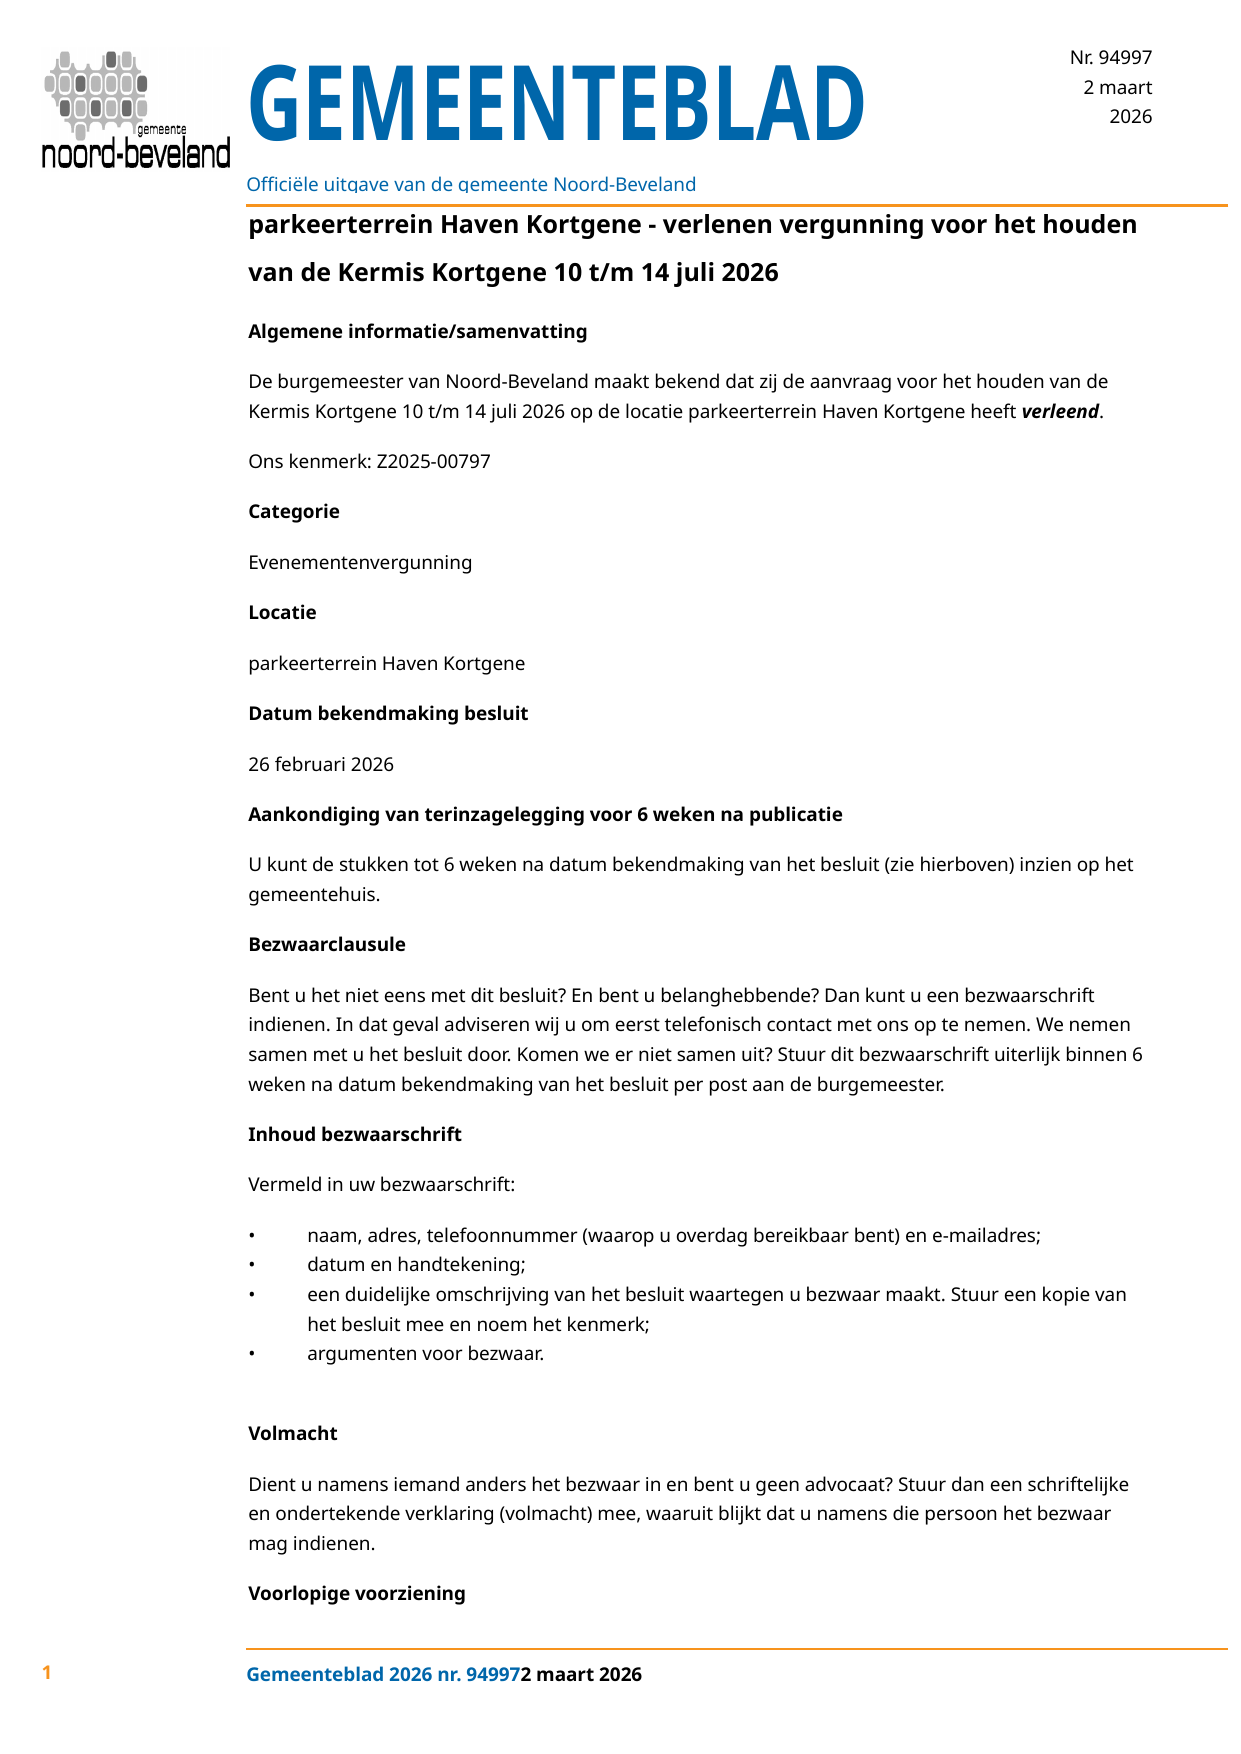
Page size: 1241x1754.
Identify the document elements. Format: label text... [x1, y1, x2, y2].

text Ons kenmerk: Z2025-00797 [248, 448, 1152, 474]
text parkeerterrein Haven Kortgene - verlenen vergunning voor het houden van de Kermis Kortgene 10 t/m 14 juli 2026 [248, 207, 1152, 288]
text Algemene informatie/samenvatting [248, 318, 1152, 344]
list argumenten voor bezwaar. [248, 1340, 1152, 1366]
text Bent u het niet eens met dit besluit? En bent u belanghebbende? Dan kunt u een bezwaarschrift indienen. In dat geval adviseren wij u om eerst telefonisch contact met ons op te nemen. We nemen samen met u het besluit door. Komen we er niet samen uit? Stuur dit bezwaarschrift uiterlijk binnen 6 weken na datum bekendmaking van het besluit per post aan de burgemeester. [248, 982, 1152, 1097]
text Categorie [248, 499, 1152, 524]
list een duidelijke omschrijving van het besluit waartegen u bezwaar maakt. Stuur een kopie van het besluit mee en noem het kenmerk; [248, 1281, 1152, 1337]
text Vermeld in uw bezwaarschrift: [248, 1172, 1152, 1197]
text Aankondiging van terinzagelegging voor 6 weken na publicatie [248, 801, 1152, 827]
text Datum bekendmaking besluit [248, 700, 1152, 726]
text Inhoud bezwaarschrift [248, 1121, 1152, 1147]
text De burgemeester van Noord-Beveland maakt bekend dat zij de aanvraag voor het houden van de Kermis Kortgene 10 t/m 14 juli 2026 op de locatie parkeerterrein Haven Kortgene heeft verleend. [248, 368, 1152, 424]
text U kunt de stukken tot 6 weken na datum bekendmaking van het besluit (zie hierboven) inzien op het gemeentehuis. [248, 852, 1152, 907]
text Dient u namens iemand anders het bezwaar in en bent u geen advocaat? Stuur dan een schriftelijke en ondertekende verklaring (volmacht) mee, waaruit blijkt dat u namens die persoon het bezwaar mag indienen. [248, 1471, 1152, 1556]
text parkeerterrein Haven Kortgene [248, 650, 1152, 676]
text Voorlopige voorziening [248, 1580, 1152, 1606]
list datum en handtekening; [248, 1252, 1152, 1277]
text 26 februari 2026 [248, 751, 1152, 777]
text Locatie [248, 599, 1152, 625]
text Bezwaarclausule [248, 932, 1152, 957]
text Volmacht [248, 1420, 1152, 1446]
text Evenementenvergunning [248, 549, 1152, 575]
picture [41, 47, 231, 172]
list naam, adres, telefoonnummer (waarop u overdag bereikbaar bent) en e-mailadres; [248, 1222, 1152, 1248]
